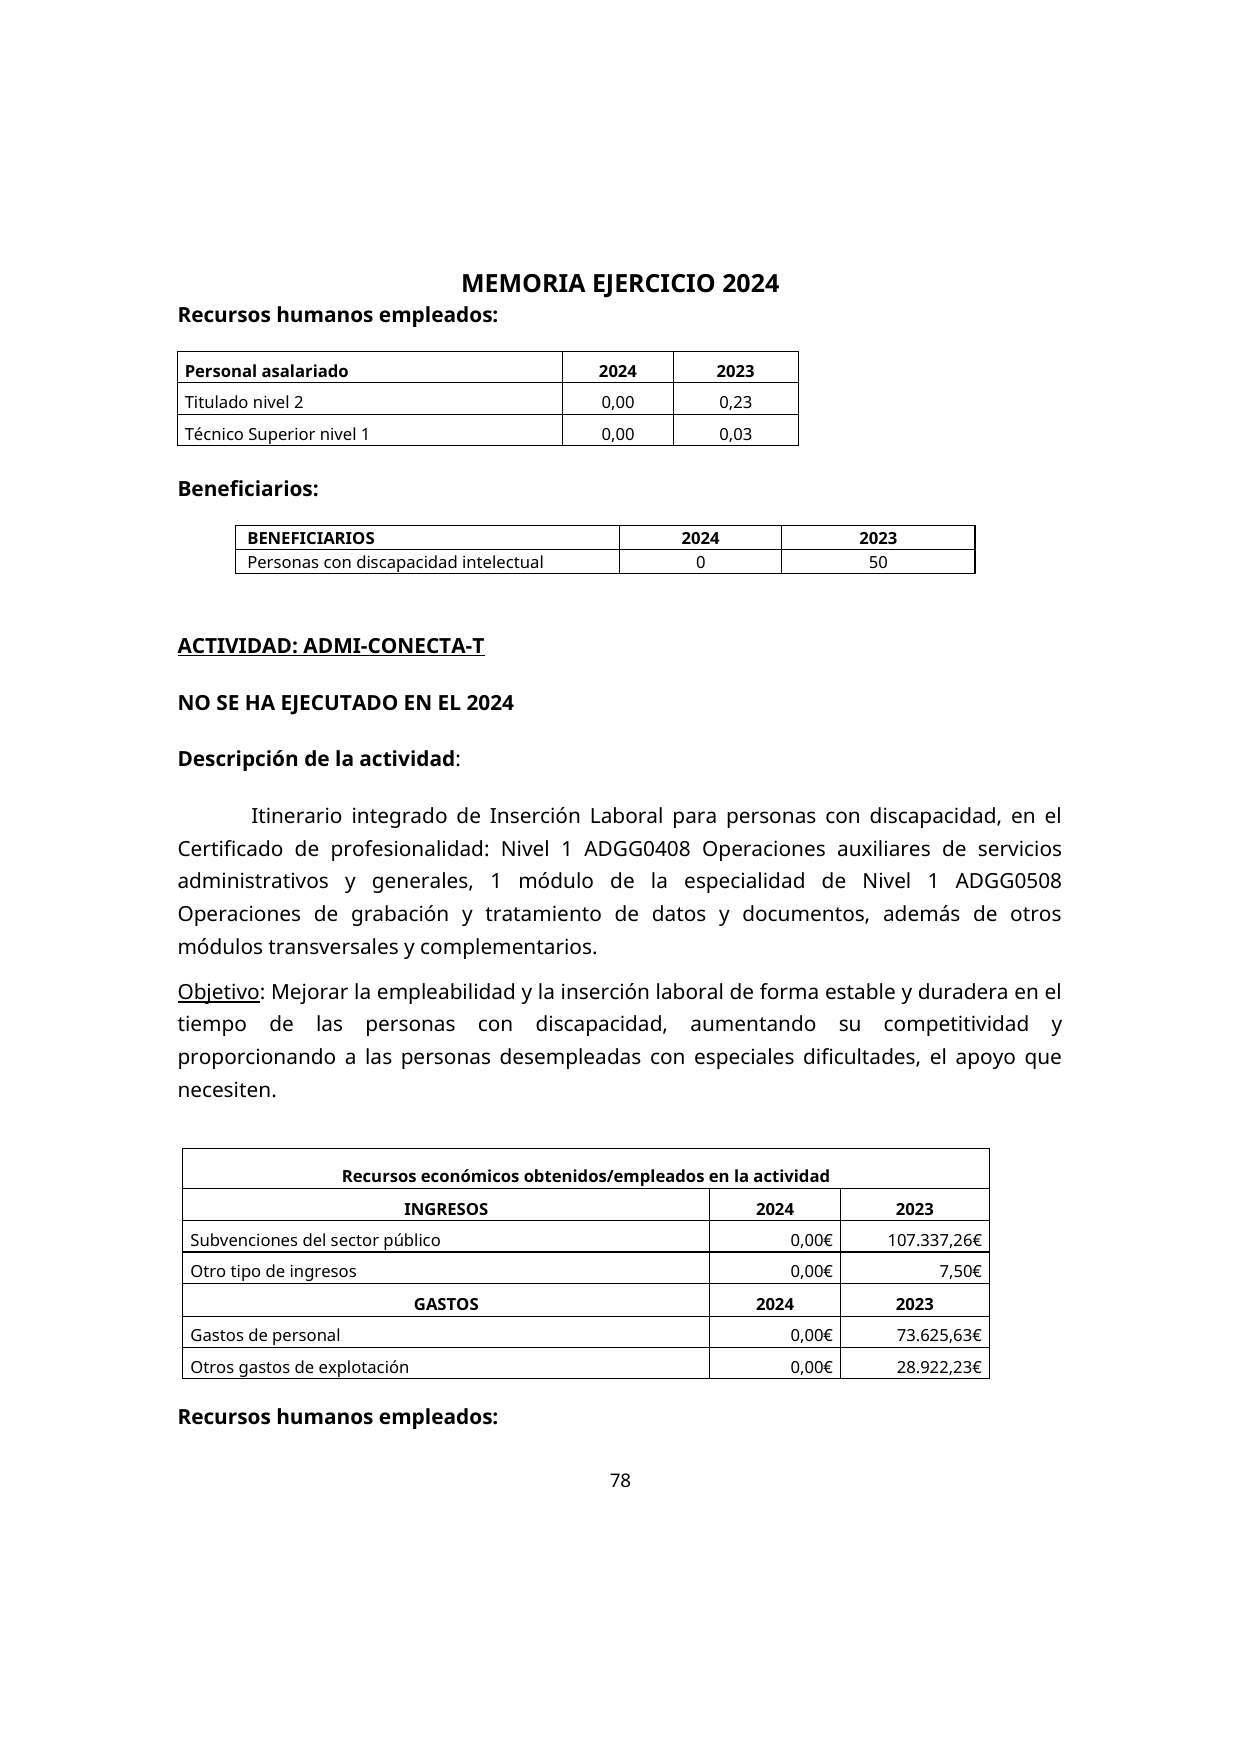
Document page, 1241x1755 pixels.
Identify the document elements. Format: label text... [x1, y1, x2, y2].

text Itinerario integrado de Inserción Laboral para personas con discapacidad, en el Certificado de profesionalidad: Nivel 1 ADGG0408 Operaciones auxiliares de servicios administrativos y generales, 1 módulo de la especialidad de Nivel 1 ADGG0508 Operaciones de grabación y tratamiento de datos y documentos, además de otros módulos transversales y complementarios. [177, 801, 1063, 960]
table_header Personal asalariado [178, 352, 562, 382]
text Descripción de la actividad: [177, 744, 1063, 773]
table_header 2024 [620, 526, 781, 549]
table_cell 0,00€ [710, 1348, 840, 1378]
table_cell GASTOS [183, 1284, 709, 1316]
table_header 2023 [782, 526, 974, 549]
table_cell 0,00€ [710, 1253, 840, 1283]
table_cell Otro tipo de ingresos [183, 1253, 709, 1283]
table_header BENEFICIARIOS [236, 526, 619, 549]
table_cell INGRESOS [183, 1189, 709, 1220]
table_cell 0,23 [674, 383, 798, 413]
table_cell Otros gastos de explotación [183, 1348, 709, 1378]
table_cell 0 [620, 550, 781, 573]
text ACTIVIDAD: ADMI-CONECTA-T [177, 631, 1063, 659]
table_header 2024 [563, 352, 673, 382]
table_cell Técnico Superior nivel 1 [178, 415, 562, 445]
table_cell 0,03 [674, 415, 798, 445]
table_cell 2023 [841, 1189, 989, 1220]
text Beneficiarios: [177, 474, 1063, 503]
table_cell 2023 [841, 1284, 989, 1316]
table_header Recursos económicos obtenidos/empleados en la actividad [183, 1149, 989, 1187]
table_cell 50 [782, 550, 974, 573]
table_cell 28.922,23€ [841, 1348, 989, 1378]
text NO SE HA EJECUTADO EN EL 2024 [177, 688, 1063, 716]
table_cell Subvenciones del sector público [183, 1221, 709, 1251]
text Recursos humanos empleados: [177, 300, 1063, 328]
text Objetivo: Mejorar la empleabilidad y la inserción laboral de forma estable y duradera en el tiempo de las personas con discapacidad, aumentando su competitividad y proporcionando a las personas desempleadas con especiales dificultades, el apoyo que necesiten. [177, 977, 1063, 1103]
table_cell 107.337,26€ [841, 1221, 989, 1251]
table_cell 2024 [710, 1284, 840, 1316]
text Recursos humanos empleados: [177, 1402, 1063, 1430]
table_cell 7,50€ [841, 1253, 989, 1283]
table_cell 2024 [710, 1189, 840, 1220]
table_header 2023 [674, 352, 798, 382]
table_cell Personas con discapacidad intelectual [236, 550, 619, 573]
table_cell 0,00 [563, 383, 673, 413]
table_cell 0,00€ [710, 1317, 840, 1347]
table_cell 73.625,63€ [841, 1317, 989, 1347]
table_cell Gastos de personal [183, 1317, 709, 1347]
table_cell Titulado nivel 2 [178, 383, 562, 413]
table_cell 0,00 [563, 415, 673, 445]
table_cell 0,00€ [710, 1221, 840, 1251]
